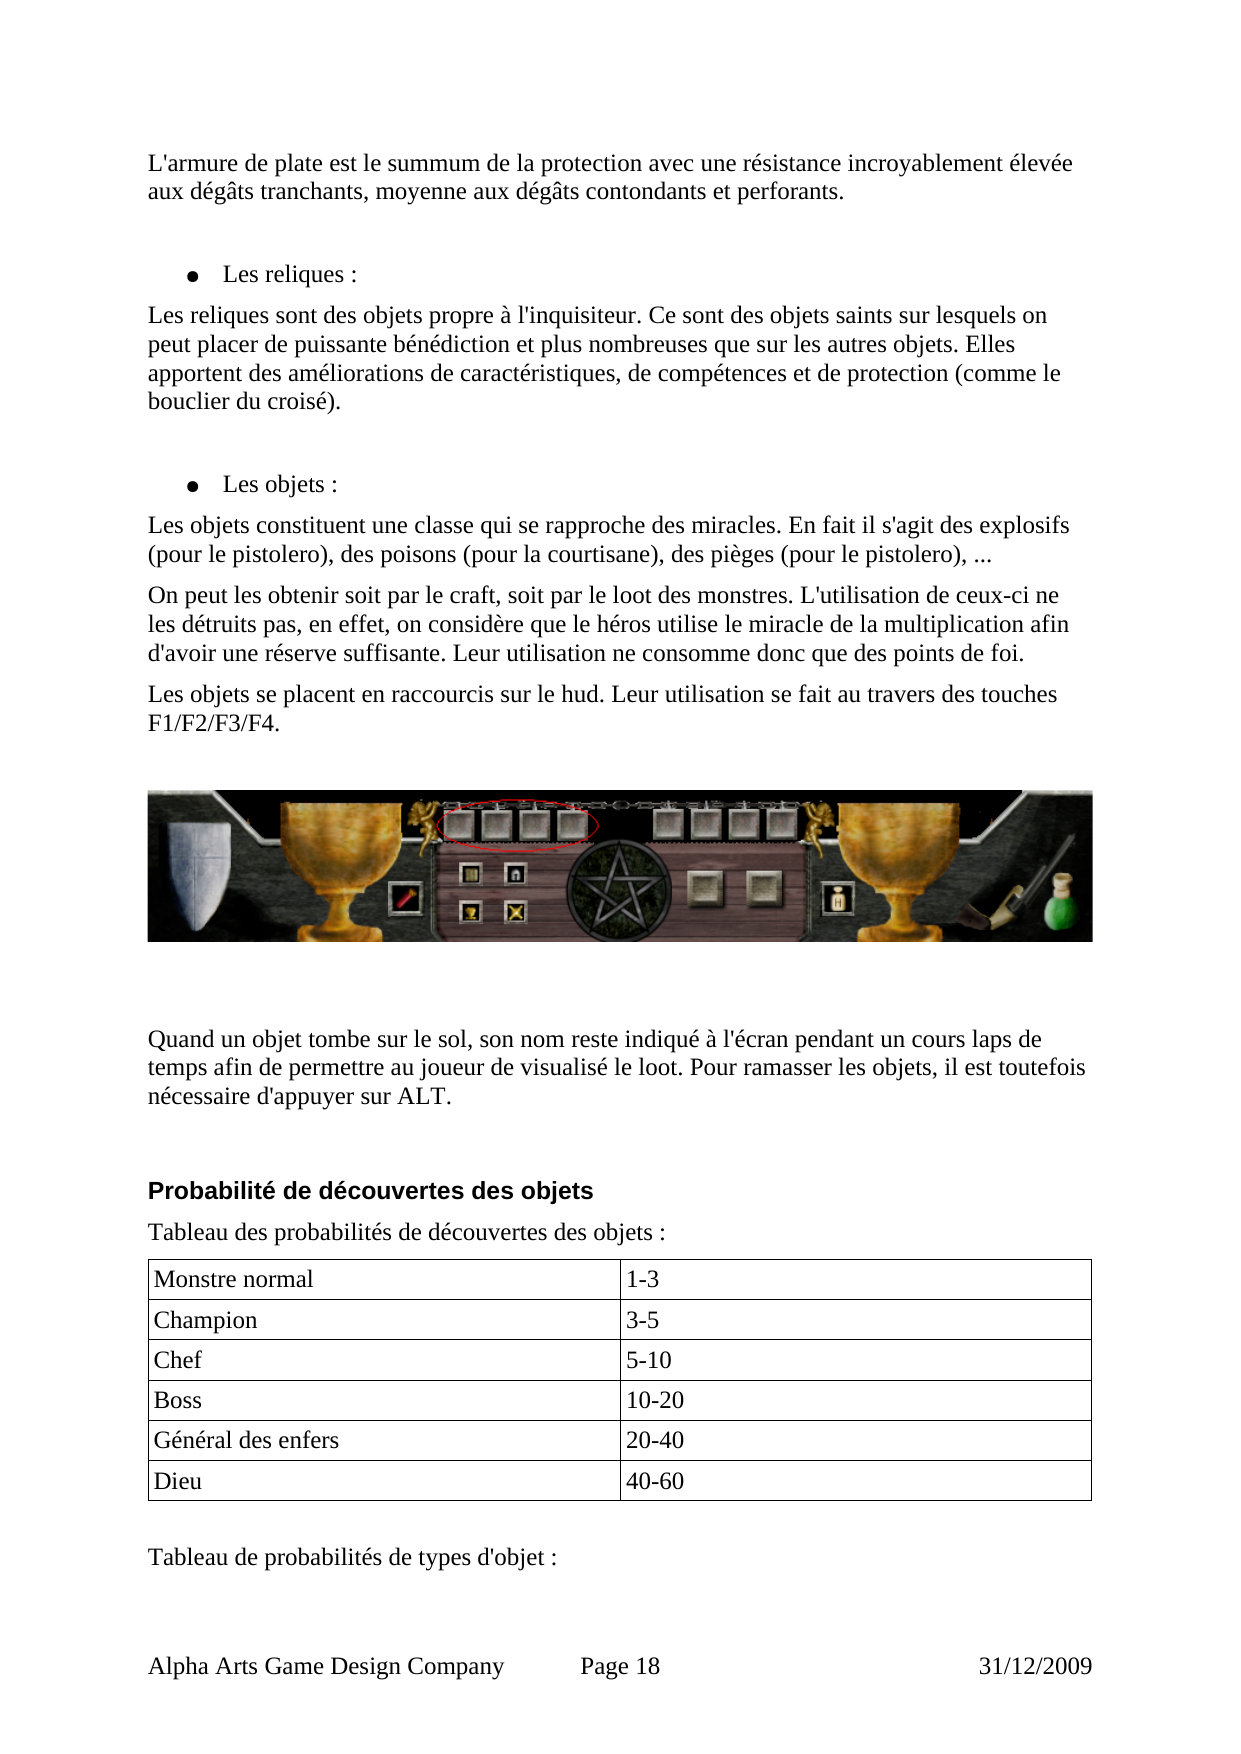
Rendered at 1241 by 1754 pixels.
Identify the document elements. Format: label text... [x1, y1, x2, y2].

text Tableau de probabilités de types d'objet : [148, 1542, 1092, 1571]
table_header 1-3 [621, 1260, 1091, 1299]
text Quand un objet tombe sur le sol, son nom reste indiqué à l'écran pendant un cours laps de temps afin de permettre au joueur de visualisé le loot. Pour ramasser les objets, il est toutefois nécessaire d'appuyer sur ALT. [148, 1024, 1092, 1110]
table_cell Chef [149, 1340, 620, 1379]
text Les reliques sont des objets propre à l'inquisiteur. Ce sont des objets saints sur lesquels on peut placer de puissante bénédiction et plus nombreuses que sur les autres objets. Elles apportent des améliorations de caractéristiques, de compétences et de protection (comme le bouclier du croisé). [148, 300, 1092, 415]
subtitle Probabilité de découvertes des objets [148, 1176, 1092, 1205]
picture [147, 790, 1093, 942]
table_cell 40-60 [621, 1461, 1091, 1500]
table_cell Champion [149, 1300, 620, 1339]
table_header Monstre normal [149, 1260, 620, 1299]
text Tableau des probabilités de découvertes des objets : [148, 1217, 1092, 1246]
table_cell 5-10 [621, 1340, 1091, 1379]
list Les objets : [185, 469, 1092, 498]
text Les objets se placent en raccourcis sur le hud. Leur utilisation se fait au travers des touches F1/F2/F3/F4. [148, 679, 1092, 736]
text Les objets constituent une classe qui se rapproche des miracles. En fait il s'agit des explosifs (pour le pistolero), des poisons (pour la courtisane), des pièges (pour le pistolero), ... [148, 510, 1092, 568]
table_cell Général des enfers [149, 1421, 620, 1460]
text On peut les obtenir soit par le craft, soit par le loot des monstres. L'utilisation de ceux-ci ne les détruits pas, en effet, on considère que le héros utilise le miracle de la multiplication afin d'avoir une réserve suffisante. Leur utilisation ne consomme donc que des points de foi. [148, 580, 1092, 666]
list Les reliques : [185, 259, 1092, 288]
table_cell 3-5 [621, 1300, 1091, 1339]
table_cell Boss [149, 1381, 620, 1420]
table_cell Dieu [149, 1461, 620, 1500]
table_cell 10-20 [621, 1381, 1091, 1420]
text L'armure de plate est le summum de la protection avec une résistance incroyablement élevée aux dégâts tranchants, moyenne aux dégâts contondants et perforants. [148, 148, 1092, 205]
table_cell 20-40 [621, 1421, 1091, 1460]
